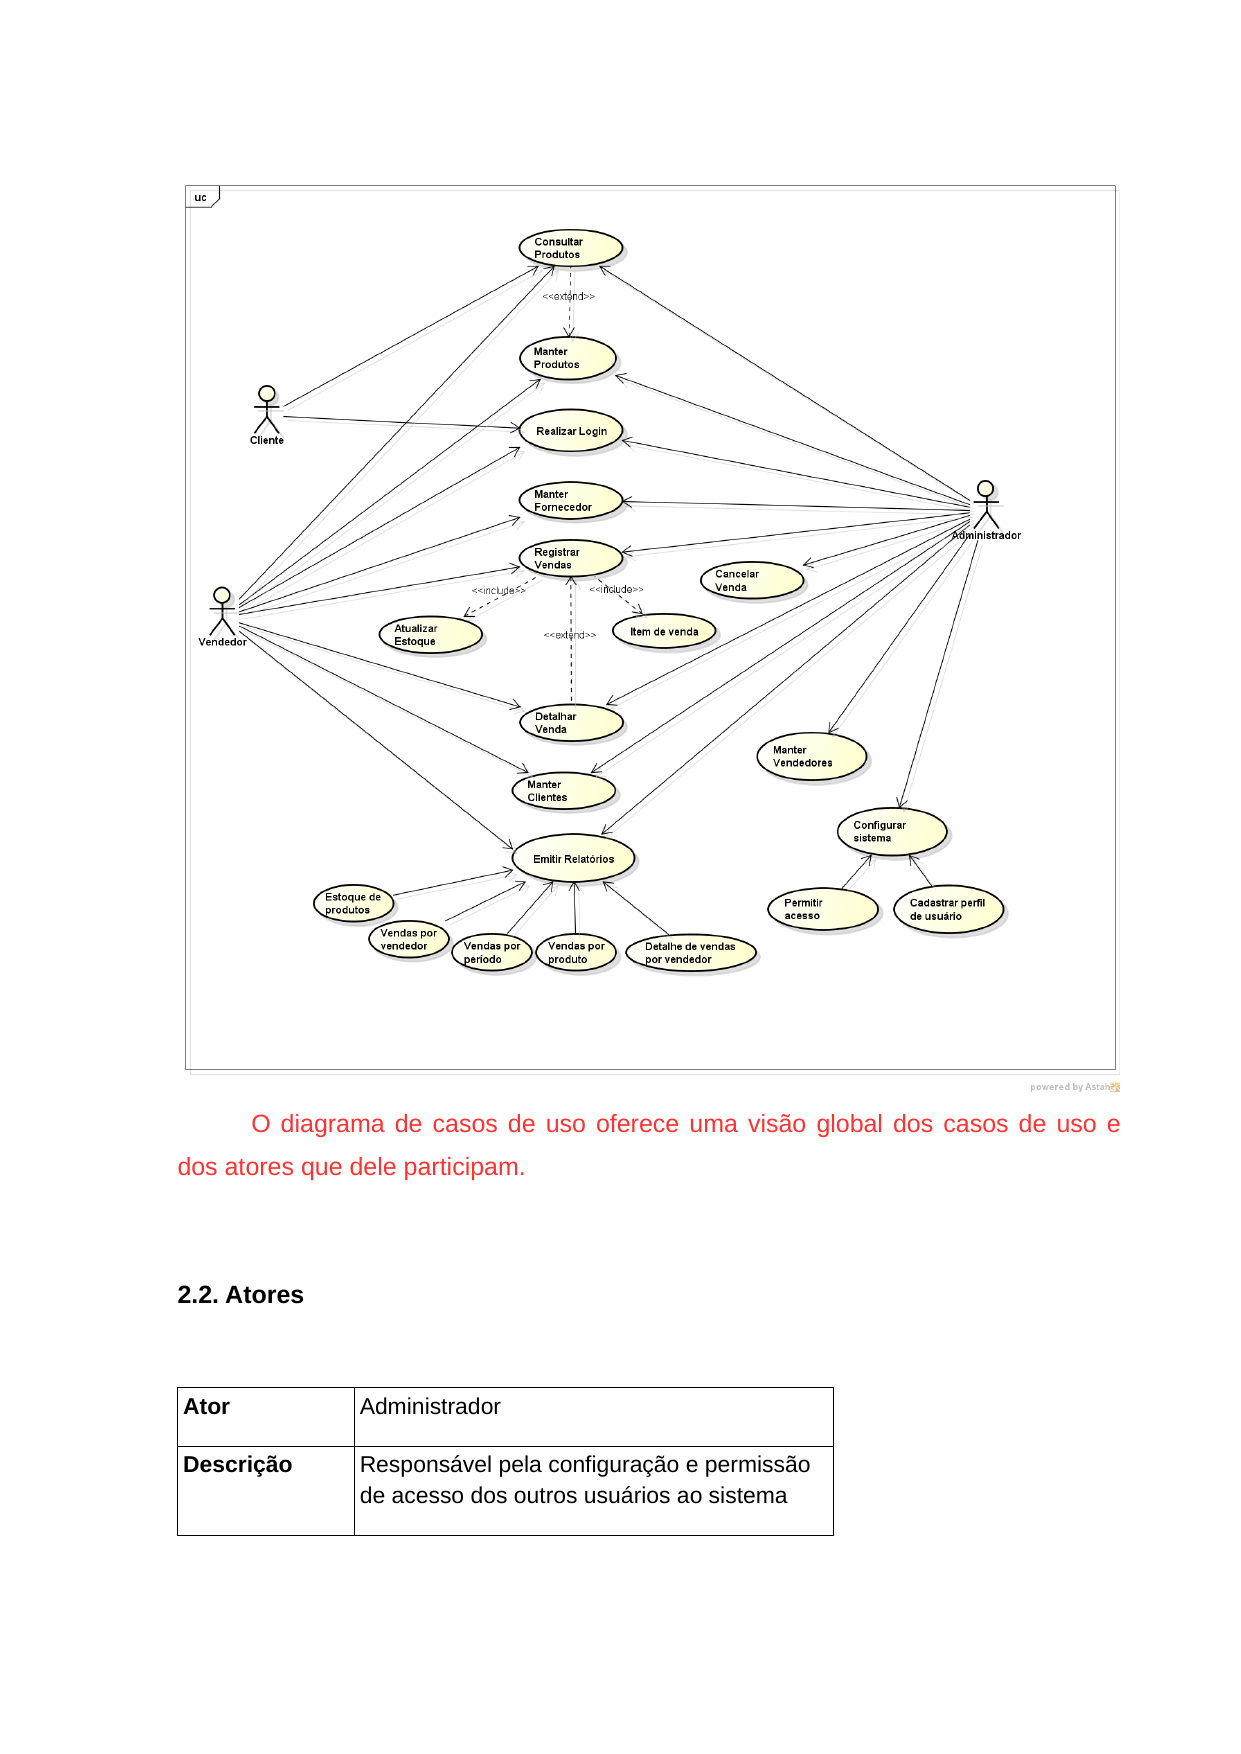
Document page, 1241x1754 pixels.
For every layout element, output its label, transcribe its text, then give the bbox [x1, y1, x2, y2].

table_header Ator [178, 1388, 354, 1446]
text O diagrama de casos de uso oferece uma visão global dos casos de uso e dos atores que dele participam. [177, 1095, 1122, 1181]
table_cell Descrição [178, 1447, 354, 1534]
subtitle 2.2. Atores [177, 1280, 1122, 1308]
table_header Administrador [355, 1388, 833, 1446]
table_cell Responsável pela configuração e permissão de acesso dos outros usuários ao sistema [355, 1447, 833, 1534]
picture [177, 177, 1123, 1095]
